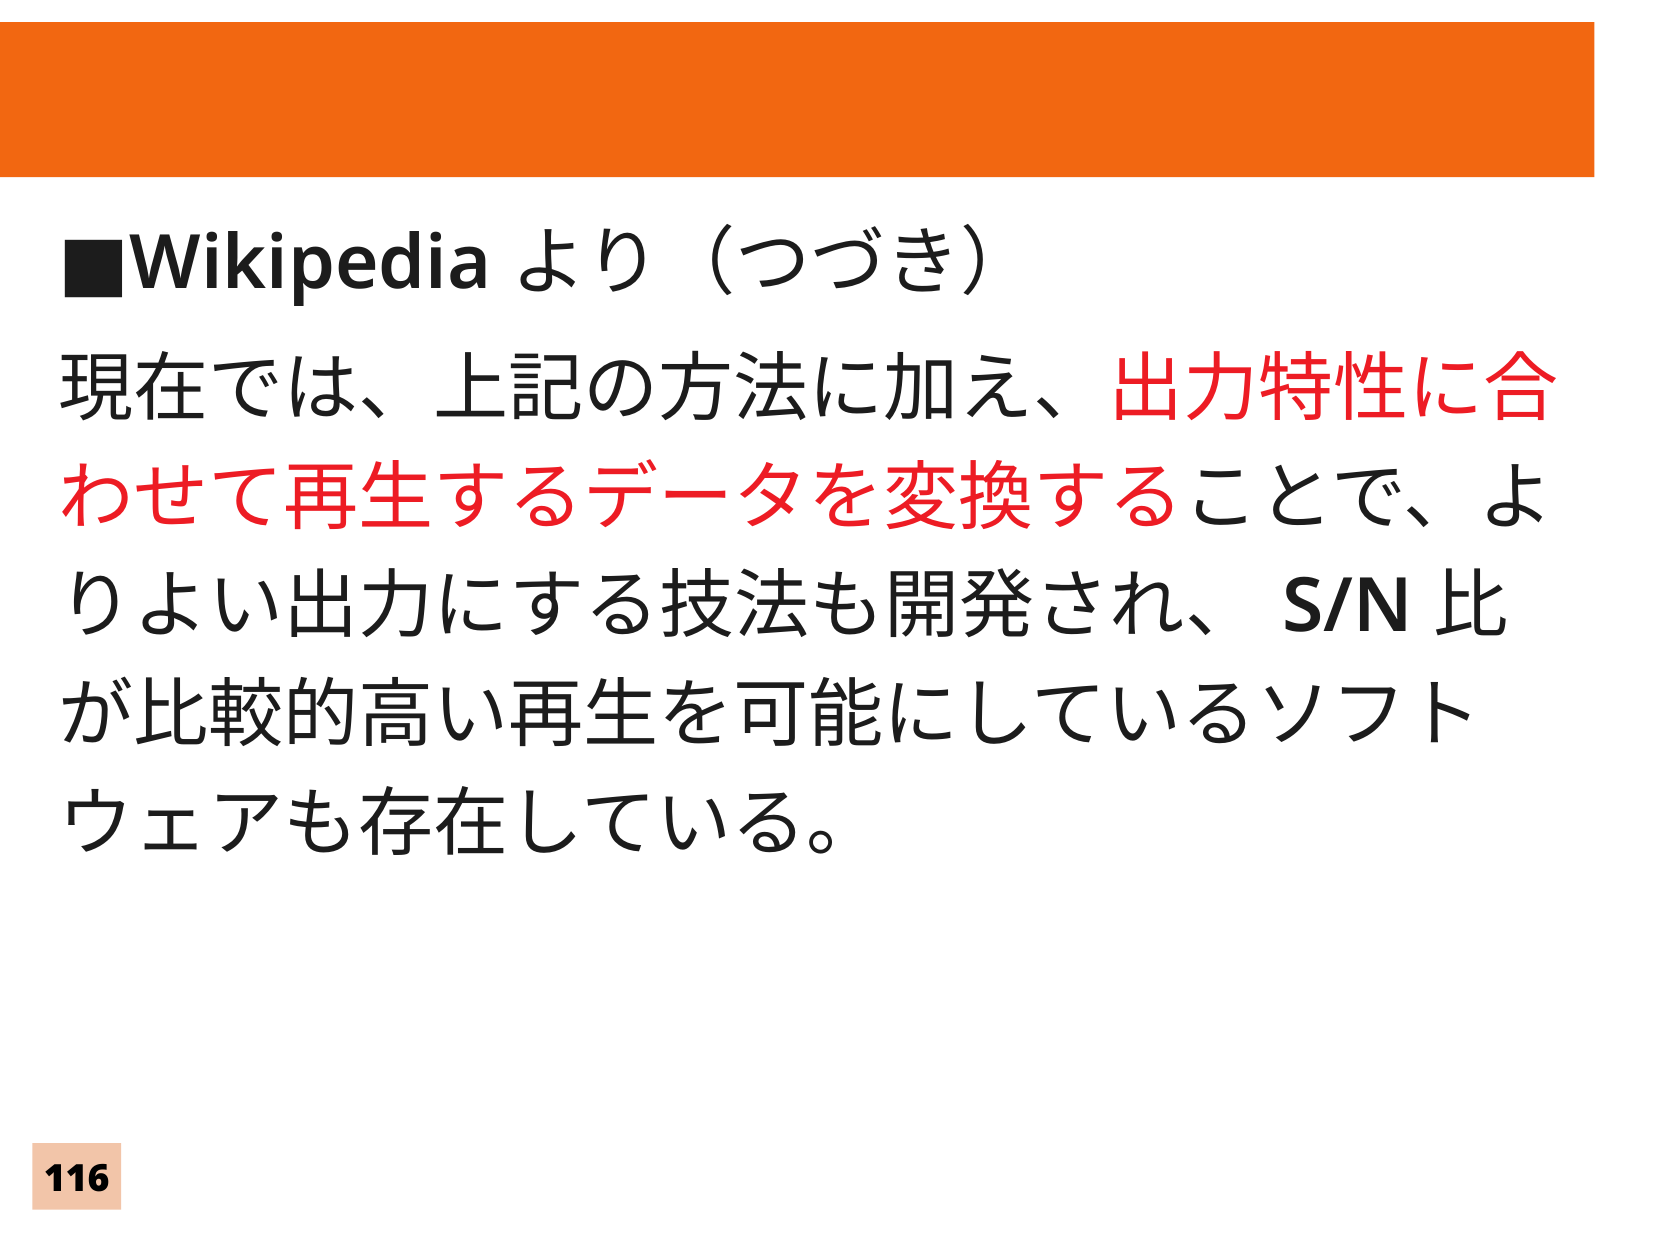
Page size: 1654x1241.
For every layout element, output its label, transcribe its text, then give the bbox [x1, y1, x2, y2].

list ■Wikipediaより（つづき） 現在では、上記の方法に加え、出力特性に合わせて再生するデータを変換することで、よりよい出力にする技法も開発され、S/N比が比較的高い再生を可能にしているソフトウェアも存在している。 [59, 201, 1565, 1105]
